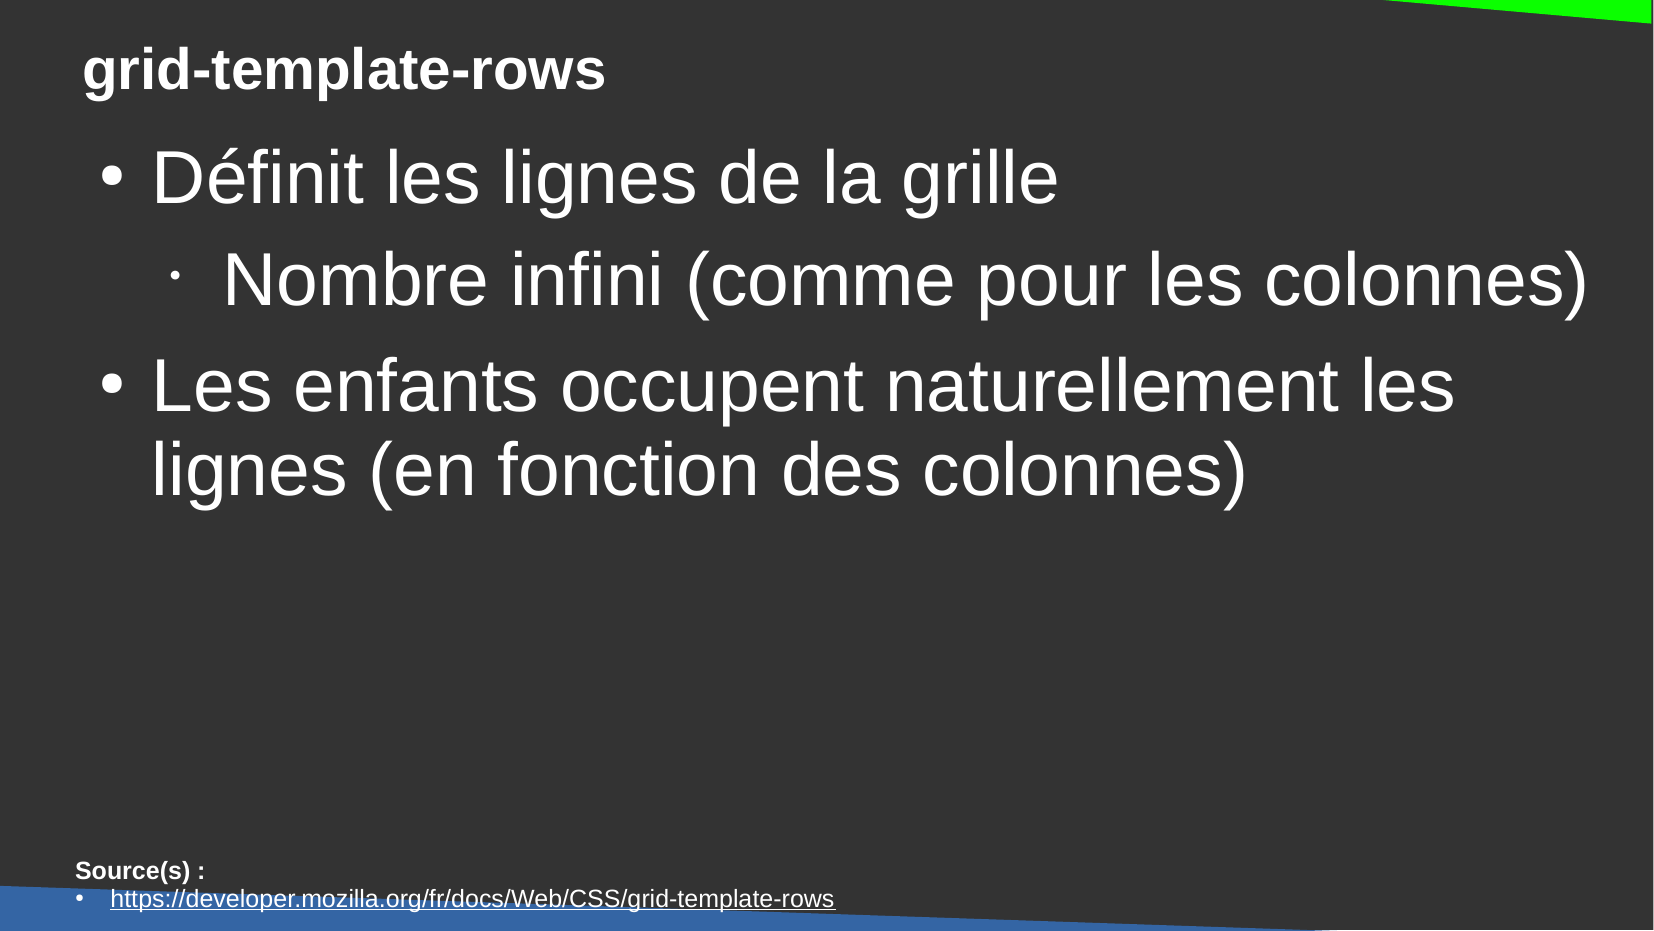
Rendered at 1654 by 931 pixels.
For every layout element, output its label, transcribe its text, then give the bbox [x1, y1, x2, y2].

text_box Source(s) : https://developer.mozilla.org/fr/docs/Web/CSS/grid-template-rows [60, 838, 1546, 920]
list Définit les lignes de la grille Nombre infini (comme pour les colonnes) Les enfants occupent naturellement les lignes (en fonction des colonnes) [80, 135, 1620, 626]
title grid-template-rows [82, 37, 1571, 122]
text_box [0, 885, 1337, 931]
text_box [1383, 0, 1652, 24]
